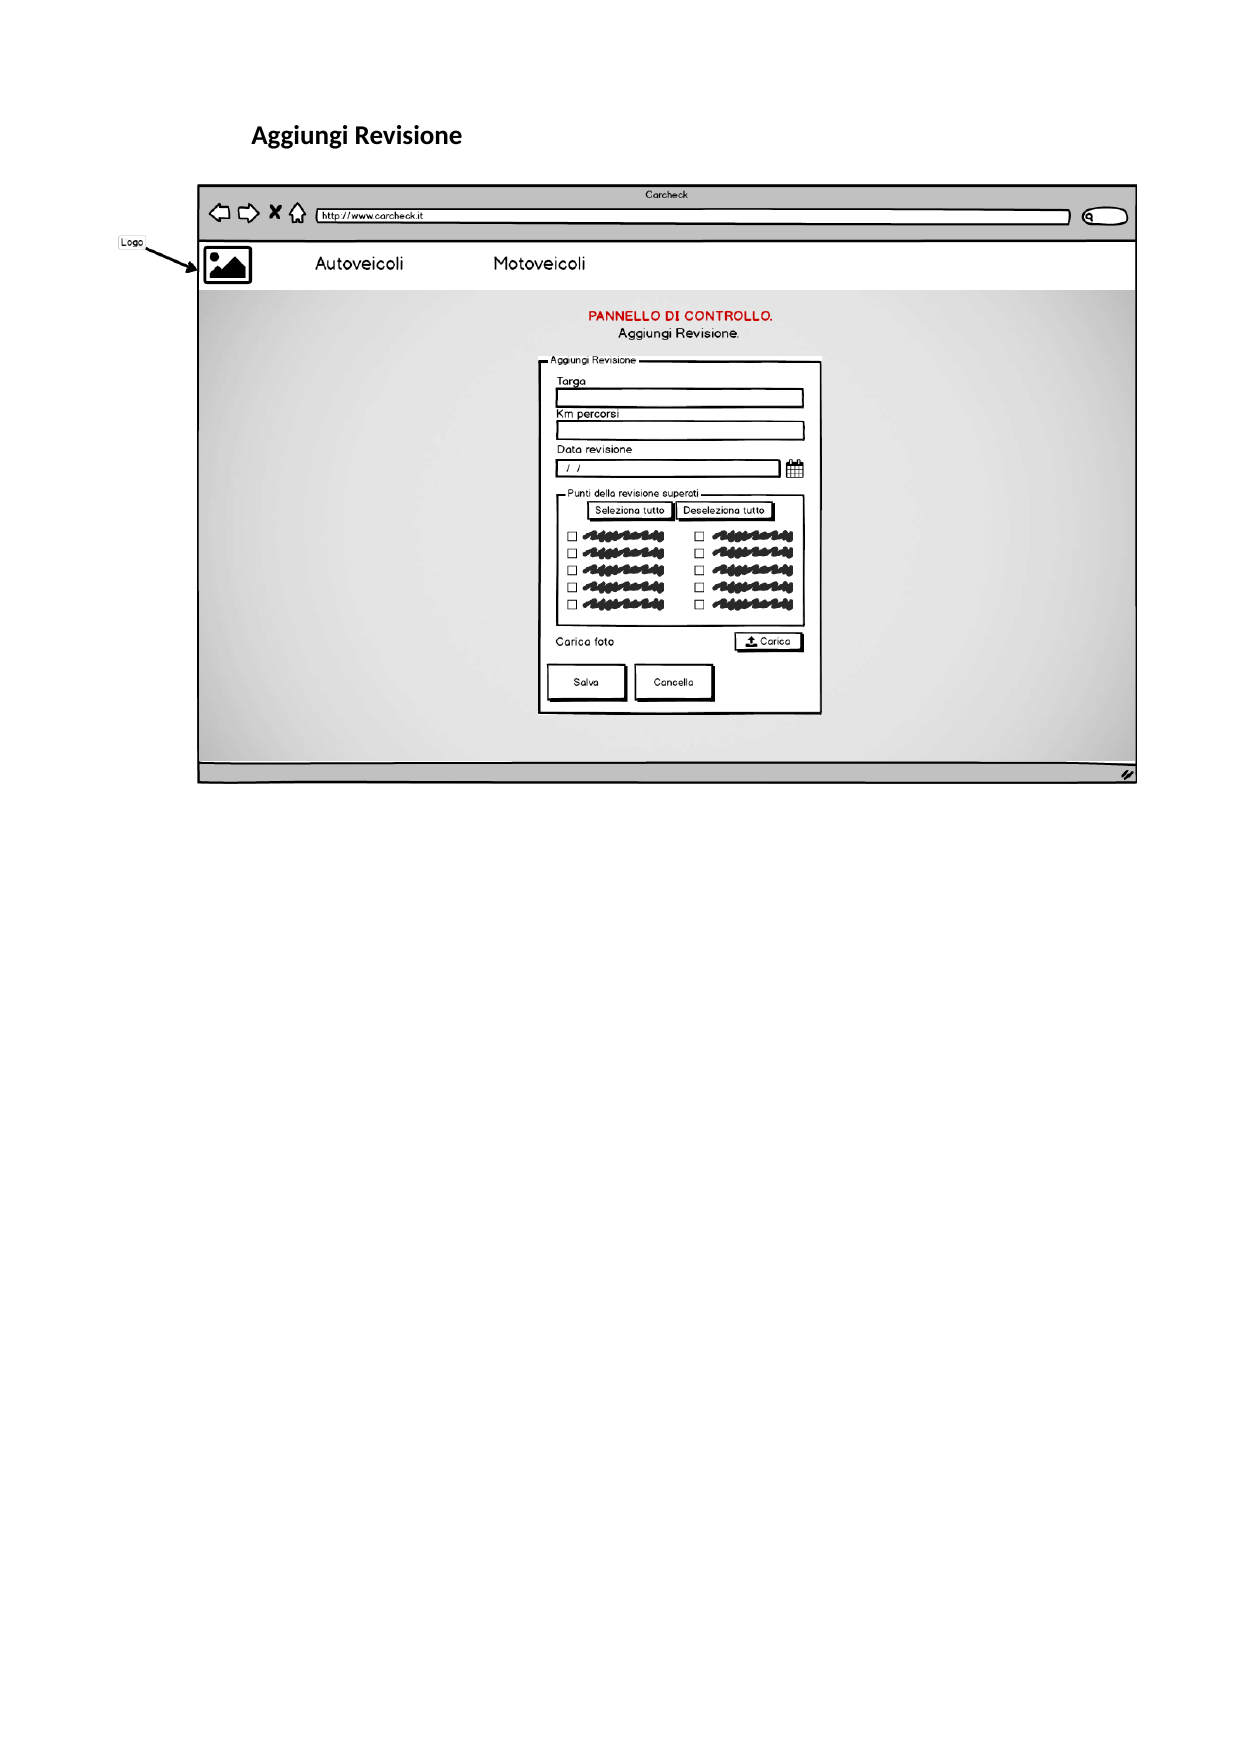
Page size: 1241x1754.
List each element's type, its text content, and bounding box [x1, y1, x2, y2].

text Aggiungi Revisione [118, 118, 1137, 184]
text [118, 784, 1137, 813]
